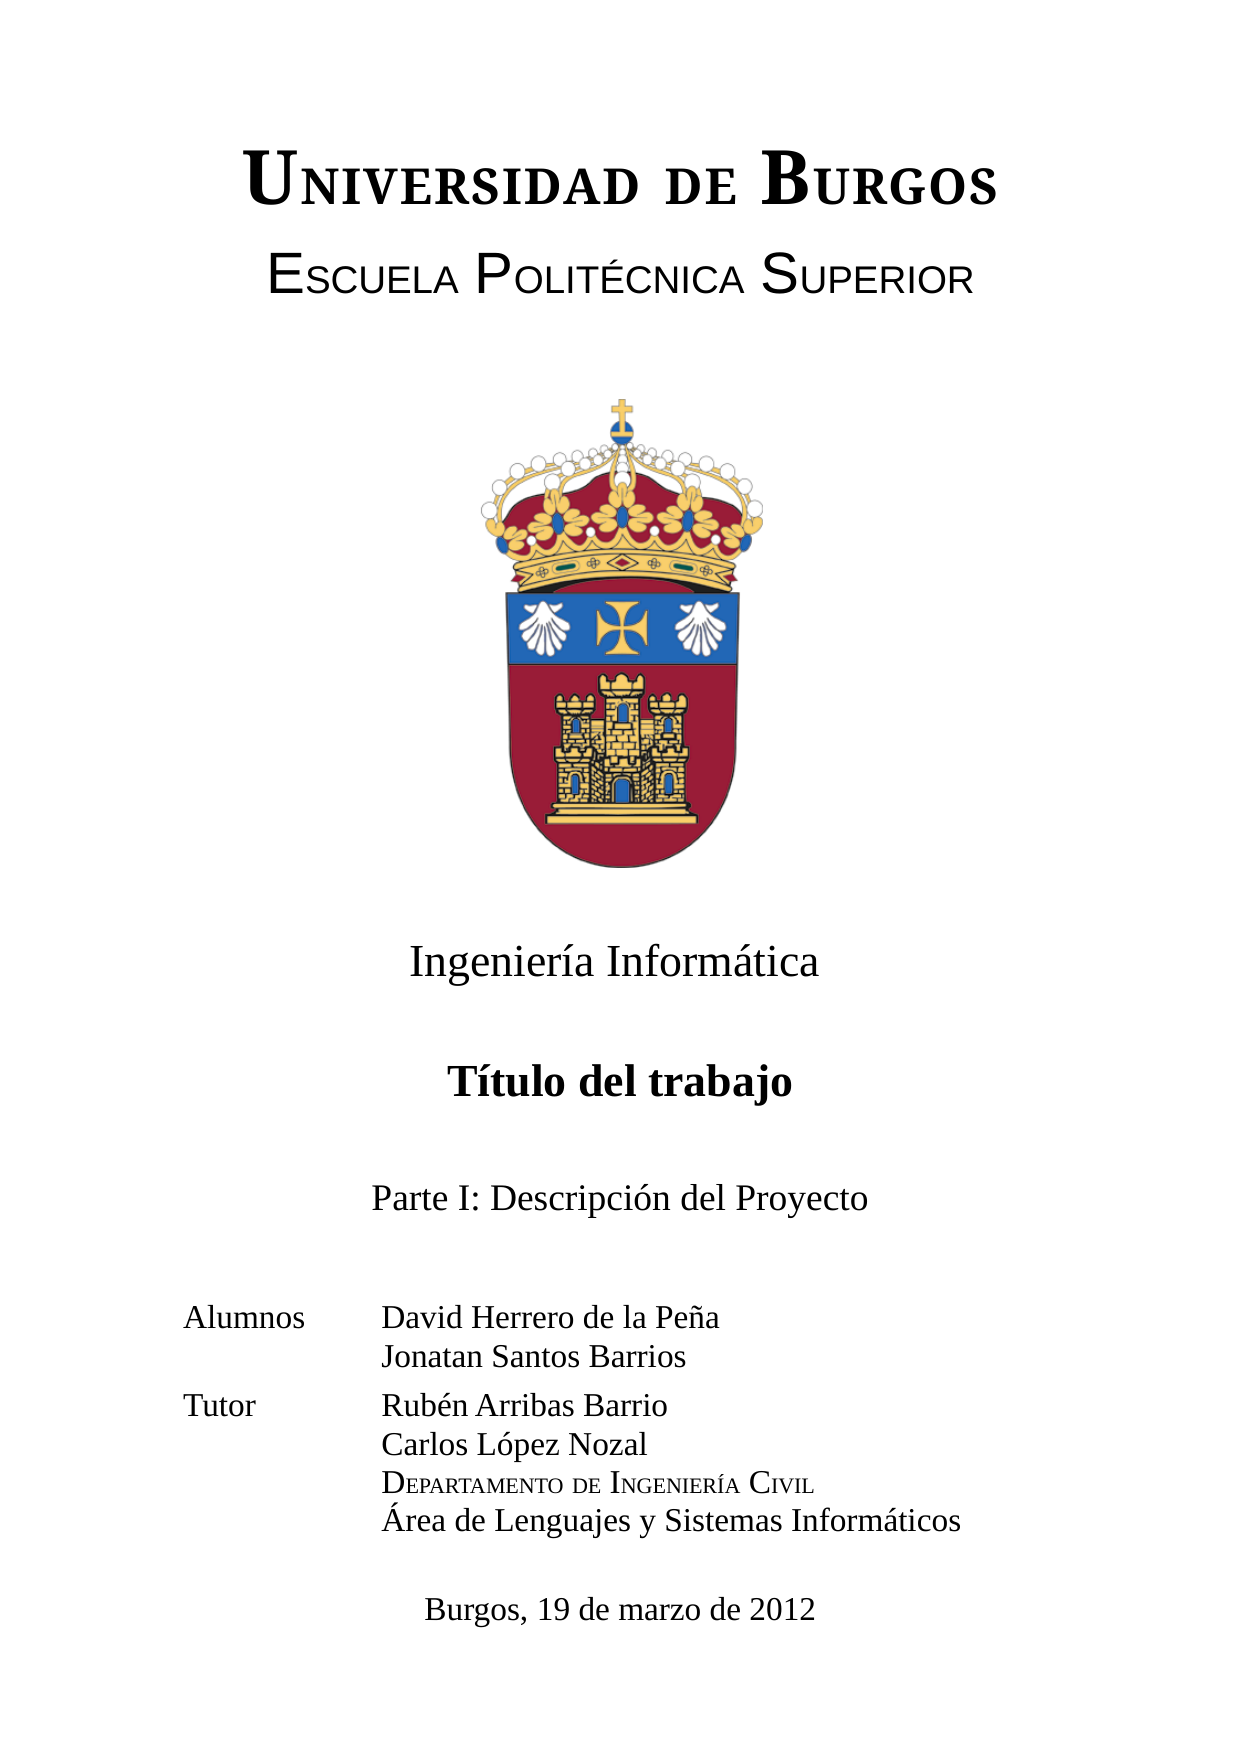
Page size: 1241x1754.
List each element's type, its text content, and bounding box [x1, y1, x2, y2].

table_cell Burgos, 19 de marzo de 2012 [177, 1545, 1063, 1633]
table_cell David Herrero de la Peña Jonatan Santos Barrios [376, 1292, 1063, 1380]
table_header Universidad de Burgos Escuela Politécnica Superior [177, 118, 1063, 365]
table_cell Tutor [177, 1380, 376, 1545]
table_cell Rubén Arribas Barrio Carlos López Nozal Departamento de Ingeniería Civil Área de Lenguajes y Sistemas Informáticos [376, 1380, 1063, 1545]
table_cell Alumnos [177, 1292, 376, 1380]
table_cell Ingeniería Informática Título del trabajo Parte I: Descripción del Proyecto [177, 365, 1063, 1292]
picture [387, 399, 857, 868]
